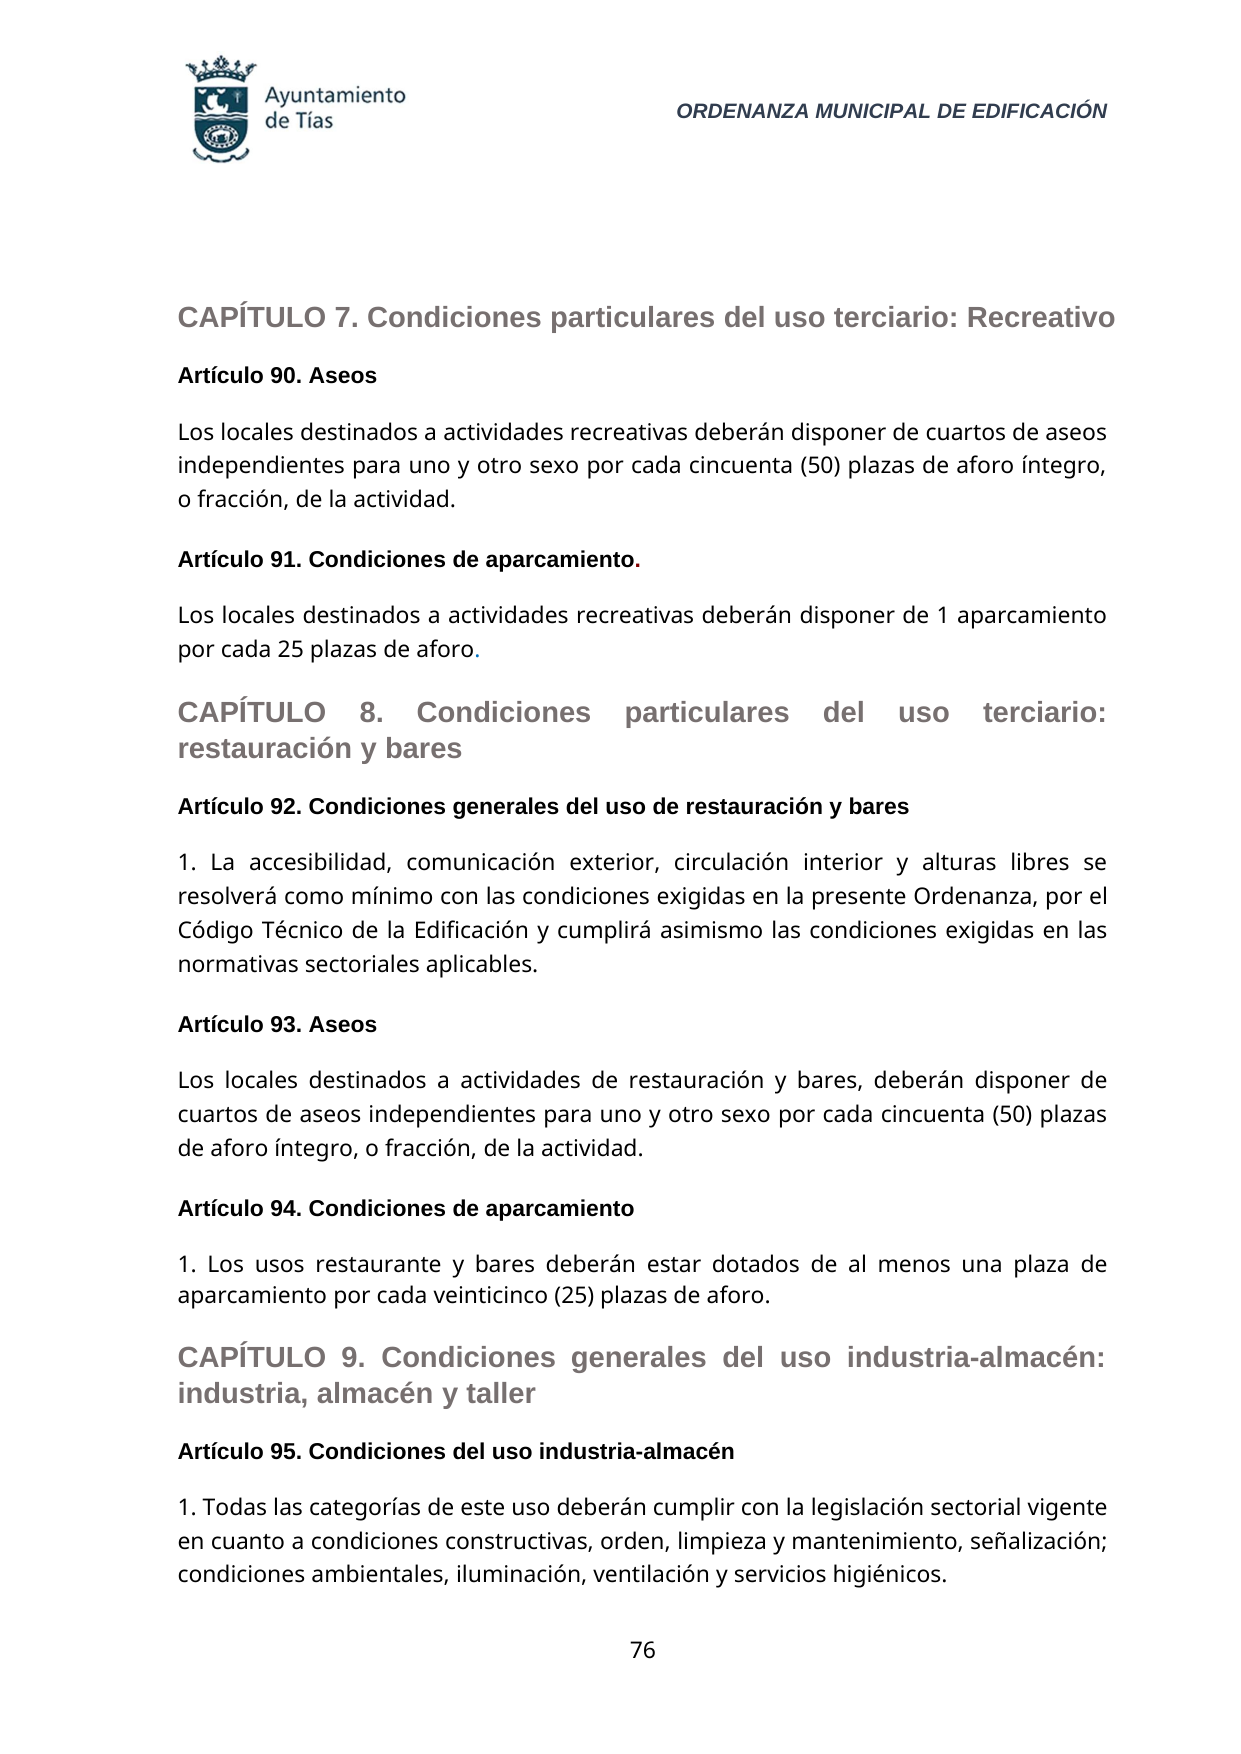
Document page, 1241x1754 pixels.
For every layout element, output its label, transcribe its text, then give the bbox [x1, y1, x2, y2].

text 1. Los usos restaurante y bares deberán estar dotados de al menos una plaza de aparcamiento por cada veinticinco (25) plazas de aforo. [177, 1248, 1108, 1310]
subtitle Artículo 90. Aseos [177, 362, 1121, 388]
text Los locales destinados a actividades recreativas deberán disponer de cuartos de aseos independientes para uno y otro sexo por cada cincuenta (50) plazas de aforo íntegro, o fracción, de la actividad. [177, 415, 1108, 514]
subtitle Artículo 95. Condiciones del uso industria-almacén [177, 1438, 1121, 1464]
subtitle Artículo 93. Aseos [177, 1011, 1121, 1037]
subtitle Artículo 91. Condiciones de aparcamiento. [177, 546, 1121, 572]
text 1. La accesibilidad, comunicación exterior, circulación interior y alturas libres se resolverá como mínimo con las condiciones exigidas en la presente Ordenanza, por el Código Técnico de la Edificación y cumplirá asimismo las condiciones exigidas en las normativas sectoriales aplicables. [177, 846, 1108, 979]
text 1. Todas las categorías de este uso deberán cumplir con la legislación sectorial vigente en cuanto a condiciones constructivas, orden, limpieza y mantenimiento, señalización; condiciones ambientales, iluminación, ventilación y servicios higiénicos. [177, 1491, 1108, 1589]
text Los locales destinados a actividades recreativas deberán disponer de 1 aparcamiento por cada 25 plazas de aforo. [177, 599, 1108, 664]
subtitle CAPÍTULO 7. Condiciones particulares del uso terciario: Recreativo [177, 300, 1121, 334]
subtitle Artículo 92. Condiciones generales del uso de restauración y bares [177, 793, 1121, 819]
text Los locales destinados a actividades de restauración y bares, deberán disponer de cuartos de aseos independientes para uno y otro sexo por cada cincuenta (50) plazas de aforo íntegro, o fracción, de la actividad. [177, 1064, 1108, 1163]
subtitle CAPÍTULO 9. Condiciones generales del uso industria-almacén: industria, almacén y taller [177, 1340, 1121, 1409]
picture [184, 51, 409, 164]
subtitle Artículo 94. Condiciones de aparcamiento [177, 1195, 1121, 1221]
subtitle CAPÍTULO 8. Condiciones particulares del uso terciario: restauración y bares [177, 695, 1108, 765]
